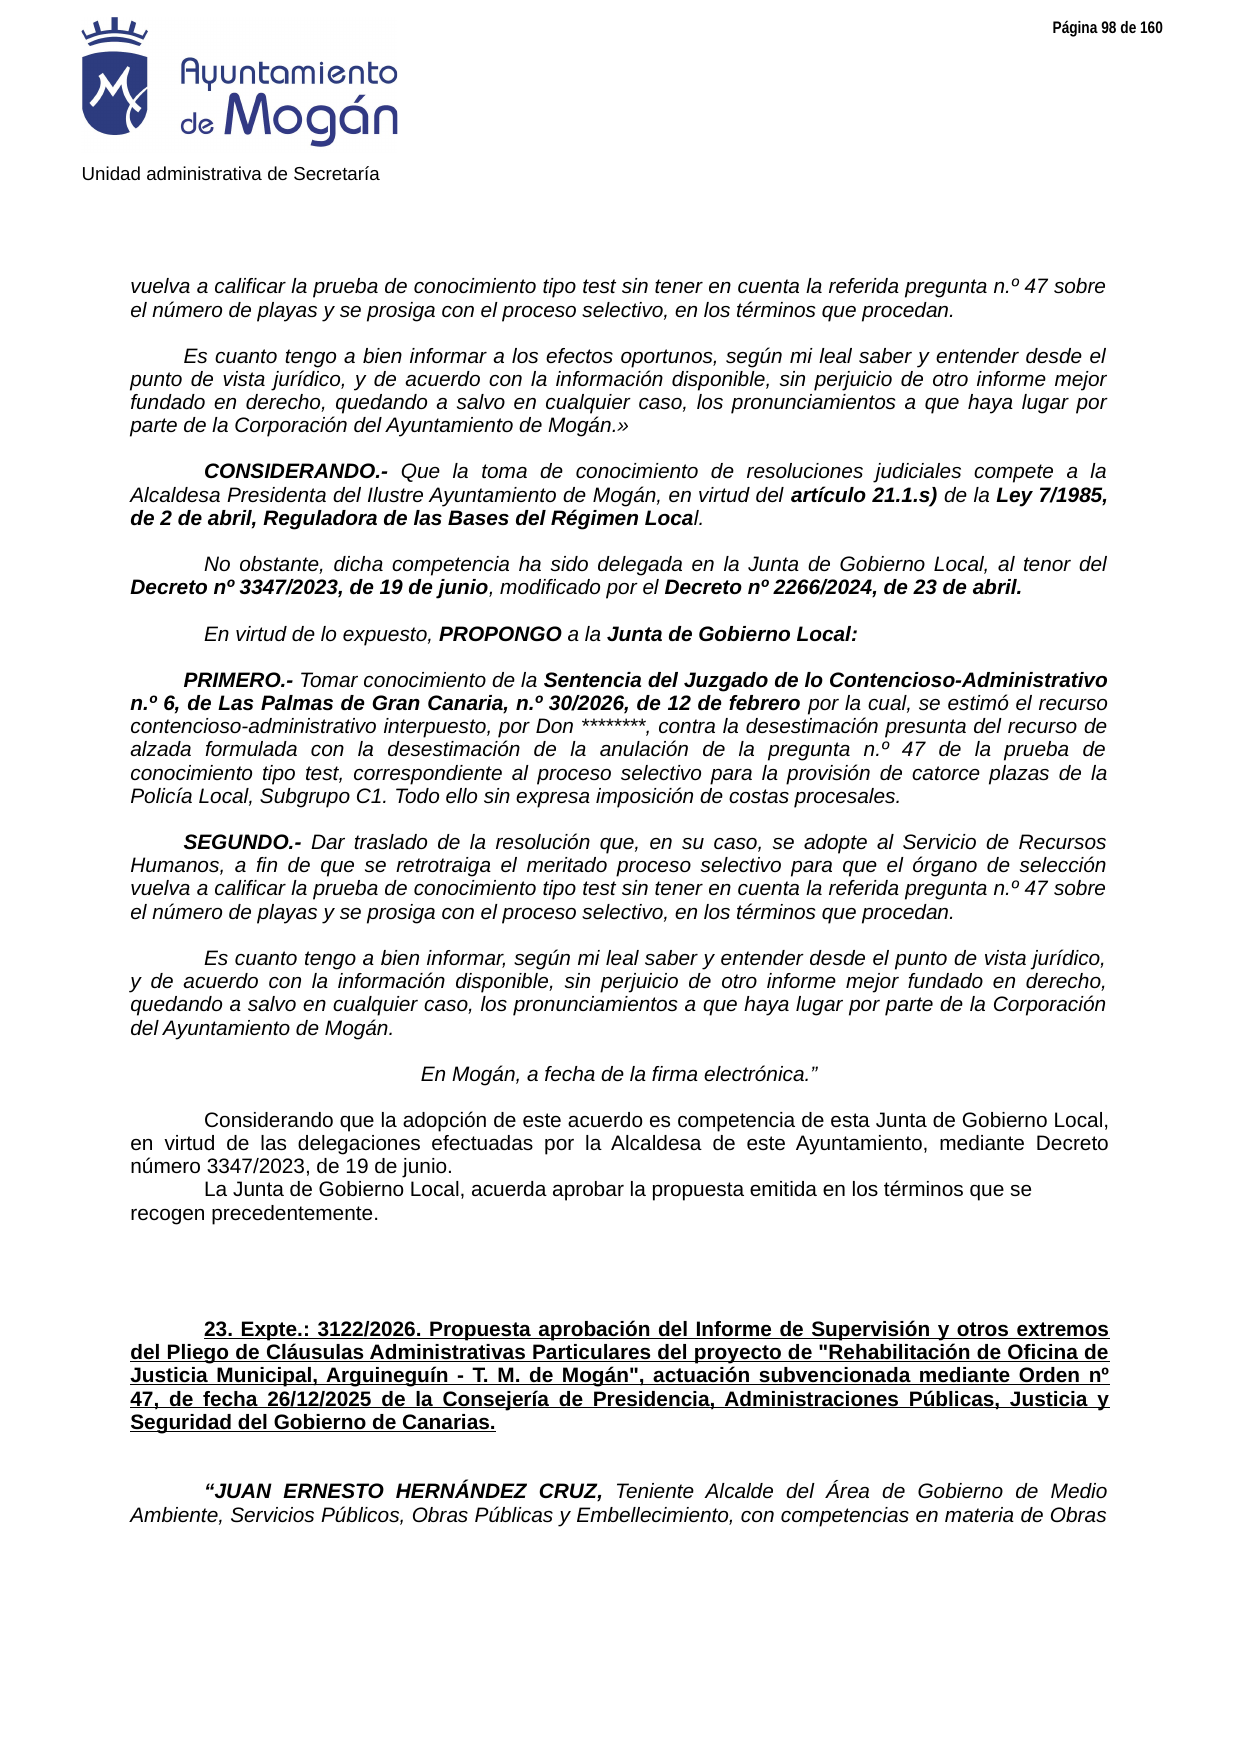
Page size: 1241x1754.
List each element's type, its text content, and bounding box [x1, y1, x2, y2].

text 23. Expte.: 3122/2026. Propuesta aprobación del Informe de Supervisión y otros extremos del Pliego de Cláusulas Administrativas Particulares del proyecto de "Rehabilitación de Oficina de [130, 1317, 1110, 1361]
picture [81, 17, 398, 153]
text SEGUNDO.- Dar traslado de la resolución que, en su caso, se adopte al Servicio de Recursos Humanos, a fin de que se retrotraiga el meritado proceso selectivo para que el órgano de selección vuelva a calificar la prueba de conocimiento tipo test sin tener en cuenta la referida pregunta n.º 47 sobre el número de playas y se prosiga con el proceso selectivo, en los términos que procedan. [130, 831, 1110, 923]
text La Junta de Gobierno Local, acuerda aprobar la propuesta emitida en los términos que se recogen precedentemente. [130, 1178, 1110, 1224]
text “JUAN ERNESTO HERNÁNDEZ CRUZ, Teniente Alcalde del Área de Gobierno de Medio Ambiente, Servicios Públicos, Obras Públicas y Embellecimiento, con competencias en materia de Obras [130, 1480, 1110, 1526]
text Seguridad del Gobierno de Canarias. [130, 1408, 1110, 1433]
text Es cuanto tengo a bien informar, según mi leal saber y entender desde el punto de vista jurídico, y de acuerdo con la información disponible, sin perjuicio de otro informe mejor fundado en derecho, quedando a salvo en cualquier caso, los pronunciamientos a que haya lugar por parte de la Corporación del Ayuntamiento de Mogán. [130, 946, 1110, 1039]
text vuelva a calificar la prueba de conocimiento tipo test sin tener en cuenta la referida pregunta n.º 47 sobre el número de playas y se prosiga con el proceso selectivo, en los términos que procedan. [130, 275, 1110, 321]
text No obstante, dicha competencia ha sido delegada en la Junta de Gobierno Local, al tenor del Decreto nº 3347/2023, de 19 de junio, modificado por el Decreto nº 2266/2024, de 23 de abril. [130, 553, 1110, 599]
text En Mogán, a fecha de la firma electrónica.” [130, 1062, 1110, 1085]
text Considerando que la adopción de este acuerdo es competencia de esta Junta de Gobierno Local, en virtud de las delegaciones efectuadas por la Alcaldesa de este Ayuntamiento, mediante Decreto número 3347/2023, de 19 de junio. [130, 1108, 1110, 1178]
text Es cuanto tengo a bien informar a los efectos oportunos, según mi leal saber y entender desde el punto de vista jurídico, y de acuerdo con la información disponible, sin perjuicio de otro informe mejor fundado en derecho, quedando a salvo en cualquier caso, los pronunciamientos a que haya lugar por parte de la Corporación del Ayuntamiento de Mogán.» [130, 344, 1110, 437]
text Justicia Municipal, Arguineguín - T. M. de Mogán", actuación subvencionada mediante Orden nº [130, 1362, 1110, 1384]
text PRIMERO.- Tomar conocimiento de la Sentencia del Juzgado de lo Contencioso-Administrativo n.º 6, de Las Palmas de Gran Canaria, n.º 30/2026, de 12 de febrero por la cual, se estimó el recurso contencioso-administrativo interpuesto, por Don ********, contra la desestimación presunta del recurso de alzada formulada con la desestimación de la anulación de la pregunta n.º 47 de la prueba de conocimiento tipo test, correspondiente al proceso selectivo para la provisión de catorce plazas de la Policía Local, Subgrupo C1. Todo ello sin expresa imposición de costas procesales. [130, 668, 1110, 808]
text CONSIDERANDO.- Que la toma de conocimiento de resoluciones judiciales compete a la Alcaldesa Presidenta del Ilustre Ayuntamiento de Mogán, en virtud del artículo 21.1.s) de la Ley 7/1985, de 2 de abril, Reguladora de las Bases del Régimen Local. [130, 460, 1110, 530]
text 47, de fecha 26/12/2025 de la Consejería de Presidencia, Administraciones Públicas, Justicia y [130, 1385, 1110, 1407]
text En virtud de lo expuesto, PROPONGO a la Junta de Gobierno Local: [130, 622, 1110, 645]
